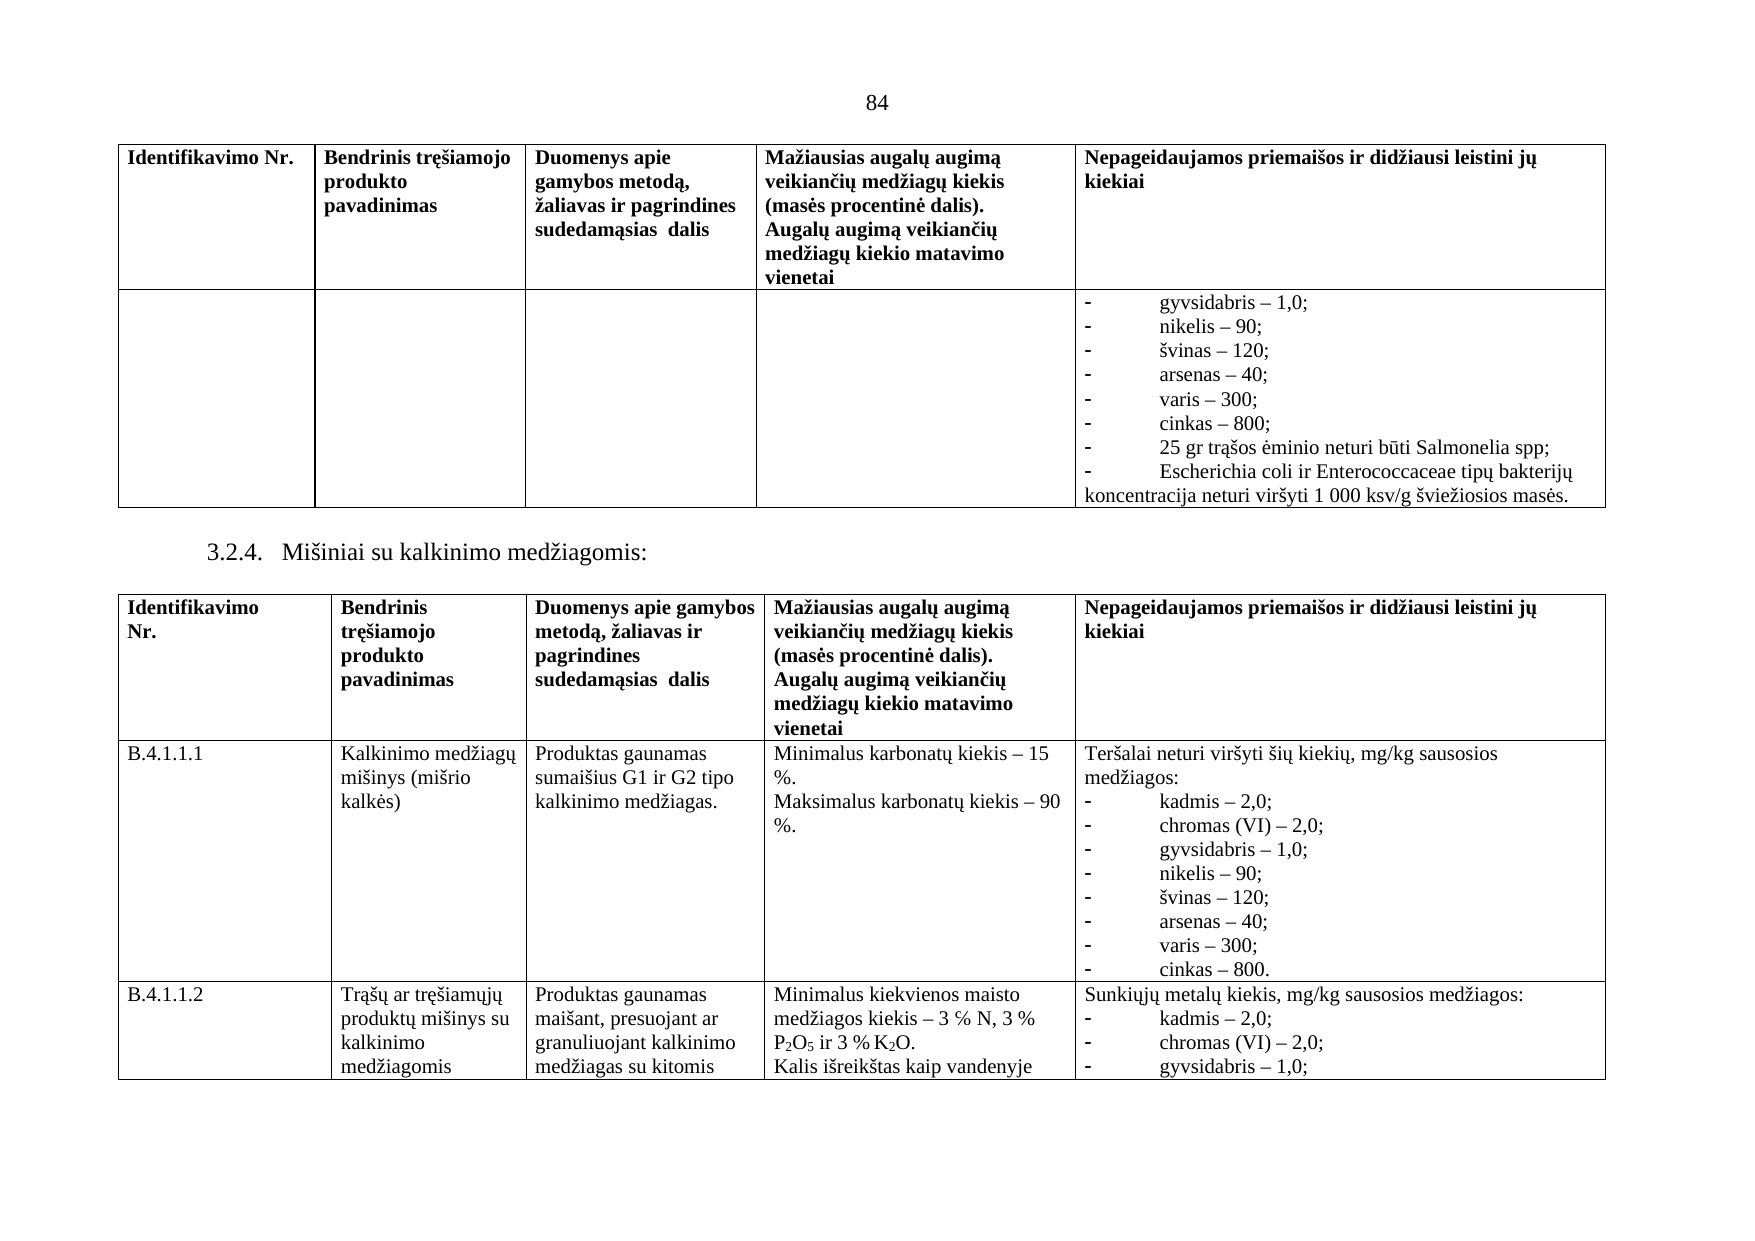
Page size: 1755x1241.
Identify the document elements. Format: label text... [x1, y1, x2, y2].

table_cell Produktas gaunamas maišant, presuojant ar granuliuojant kalkinimo medžiagas su kitomis [527, 982, 764, 1078]
table_header Duomenys apie gamybos metodą, žaliavas ir pagrindines sudedamąsias dalis [526, 145, 756, 289]
table_header Identifikavimo Nr. [119, 595, 331, 739]
table_header Bendrinis tręšiamojo produkto pavadinimas [332, 595, 526, 739]
table_cell Teršalai neturi viršyti šių kiekių, mg/kg sausosios medžiagos:  kadmis – 2,0;  chromas (VI) – 2,0;  gyvsidabris – 1,0;  nikelis – 90;  švinas – 120;  arsenas – 40;  varis – 300;  cinkas – 800. [1076, 741, 1605, 981]
table_cell [316, 290, 525, 507]
subtitle 3.2.4. Mišiniai su kalkinimo medžiagomis: [207, 537, 1636, 565]
table_header Identifikavimo Nr. [119, 145, 314, 289]
table_cell [119, 290, 314, 507]
table_cell  gyvsidabris – 1,0;  nikelis – 90;  švinas – 120;  arsenas – 40;  varis – 300;  cinkas – 800;  25 gr trąšos ėminio neturi būti Salmonelia spp;  Escherichia coli ir Enterococcaceae tipų bakterijų koncentracija neturi viršyti 1 000 ksv/g šviežiosios masės. [1076, 290, 1605, 507]
table_cell Produktas gaunamas sumaišius G1 ir G2 tipo kalkinimo medžiagas. [527, 741, 764, 981]
table_cell B.4.1.1.1 [119, 741, 331, 981]
table_header Nepageidaujamos priemaišos ir didžiausi leistini jų kiekiai [1076, 145, 1605, 289]
table_cell Sunkiųjų metalų kiekis, mg/kg sausosios medžiagos:  kadmis – 2,0;  chromas (VI) – 2,0;  gyvsidabris – 1,0; [1076, 982, 1605, 1078]
table_cell Minimalus karbonatų kiekis – 15 %. Maksimalus karbonatų kiekis – 90 %. [765, 741, 1075, 981]
table_cell Trąšų ar tręšiamųjų produktų mišinys su kalkinimo medžiagomis [332, 982, 526, 1078]
table_cell Minimalus kiekvienos maisto medžiagos kiekis – 3 ℅ N, 3 % P2O5 ir 3 % K2O. Kalis išreikštas kaip vandenyje [765, 982, 1075, 1078]
table_cell [757, 290, 1075, 507]
table_header Mažiausias augalų augimą veikiančių medžiagų kiekis (masės procentinė dalis). Augalų augimą veikiančių medžiagų kiekio matavimo vienetai [757, 145, 1075, 289]
table_header Bendrinis tręšiamojo produkto pavadinimas [316, 145, 525, 289]
table_cell B.4.1.1.2 [119, 982, 331, 1078]
table_header Nepageidaujamos priemaišos ir didžiausi leistini jų kiekiai [1076, 595, 1605, 739]
table_header Mažiausias augalų augimą veikiančių medžiagų kiekis (masės procentinė dalis). Augalų augimą veikiančių medžiagų kiekio matavimo vienetai [765, 595, 1075, 739]
table_cell Kalkinimo medžiagų mišinys (mišrio kalkės) [332, 741, 526, 981]
table_cell [526, 290, 756, 507]
table_header Duomenys apie gamybos metodą, žaliavas ir pagrindines sudedamąsias dalis [527, 595, 764, 739]
